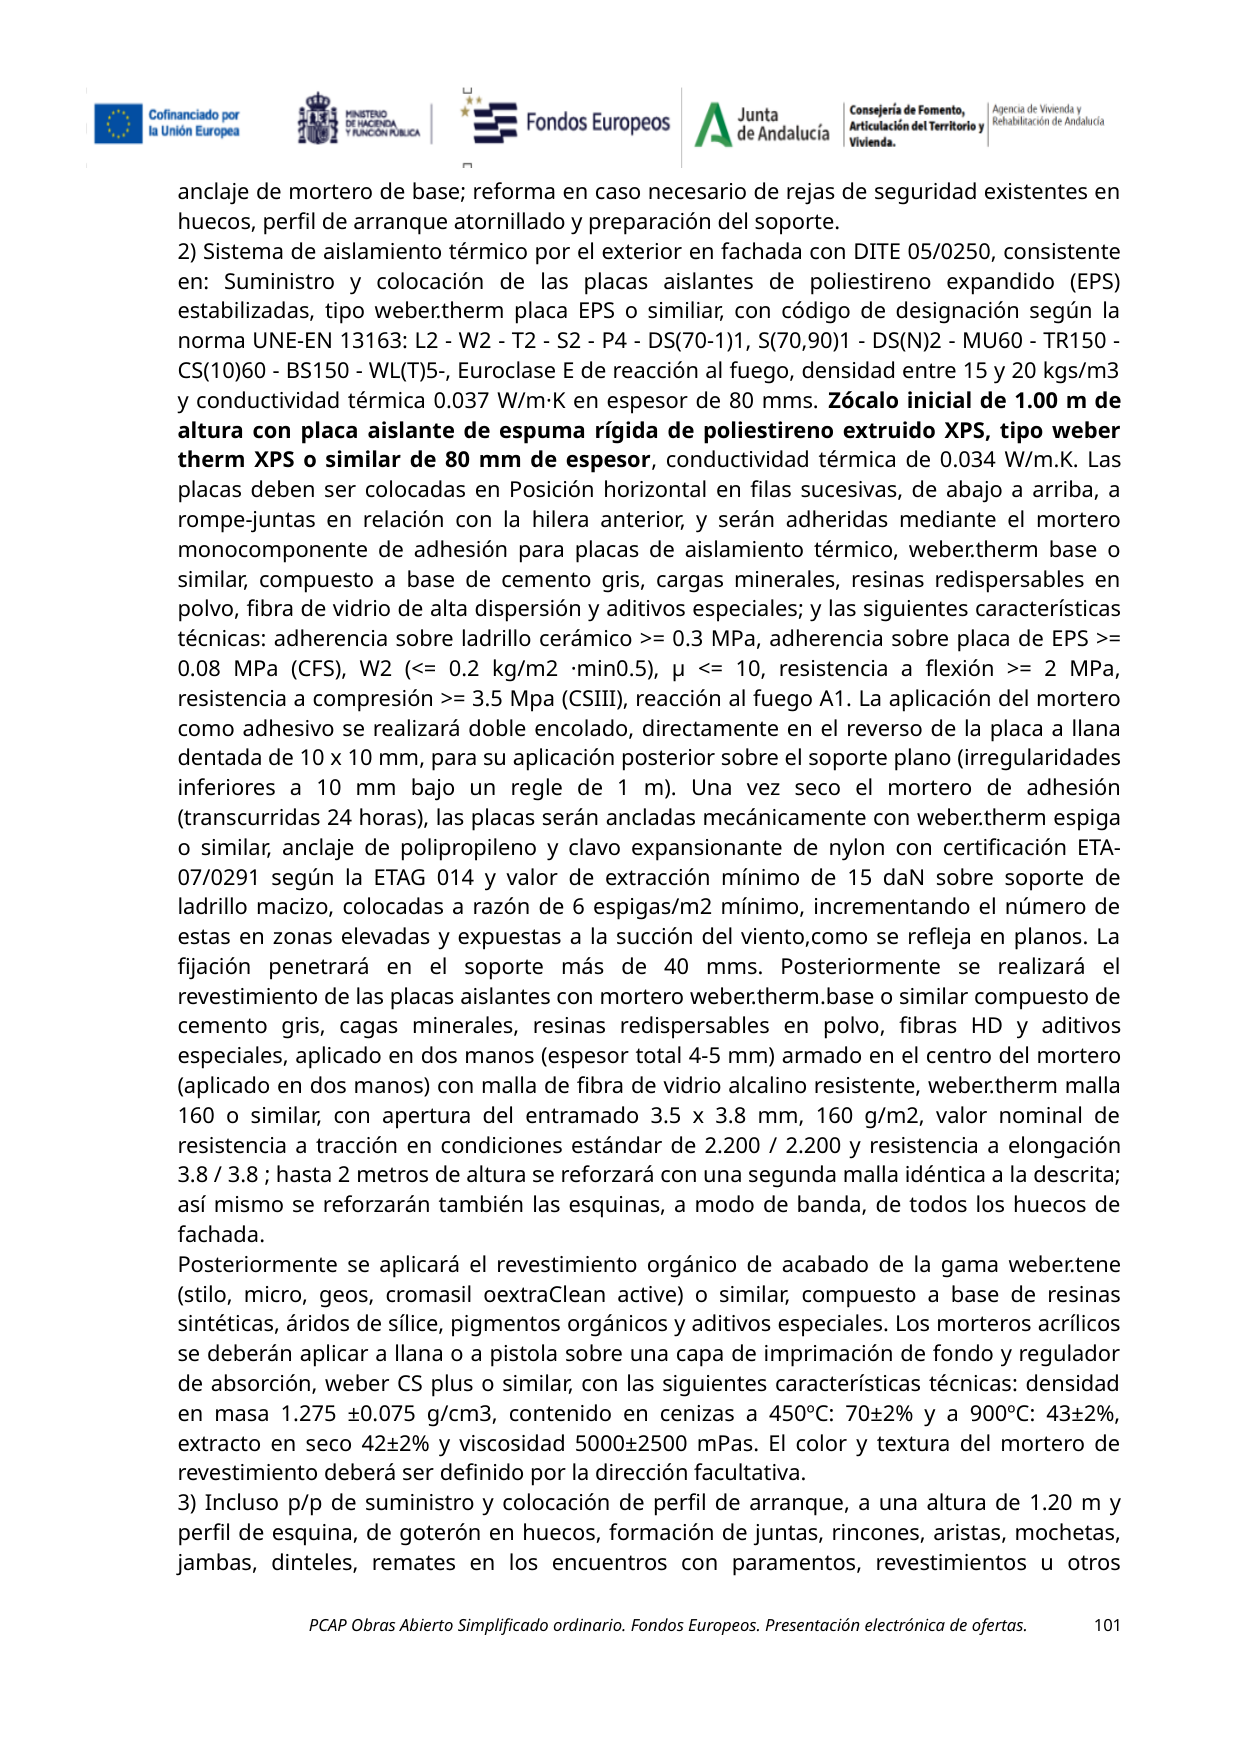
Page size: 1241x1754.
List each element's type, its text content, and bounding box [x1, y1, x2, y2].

text 3) Incluso p/p de suministro y colocación de perfil de arranque, a una altura de 1.20 m y perfil de esquina, de goterón en huecos, formación de juntas, rincones, aristas, mochetas, jambas, dinteles, remates en los encuentros con paramentos, revestimientos u otros [177, 1487, 1122, 1577]
text anclaje de mortero de base; reforma en caso necesario de rejas de seguridad existentes en huecos, perfil de arranque atornillado y preparación del soporte. [177, 176, 1122, 236]
picture [86, 84, 1118, 168]
text 2) Sistema de aislamiento térmico por el exterior en fachada con DITE 05/0250, consistente en: Suministro y colocación de las placas aislantes de poliestireno expandido (EPS) estabilizadas, tipo weber.therm placa EPS o similiar, con código de designación según la norma UNE-EN 13163: L2 - W2 - T2 - S2 - P4 - DS(70-1)1, S(70,90)1 - DS(N)2 - MU60 - TR150 - CS(10)60 - BS150 - WL(T)5-, Euroclase E de reacción al fuego, densidad entre 15 y 20 kgs/m3 y conductividad térmica 0.037 W/m·K en espesor de 80 mms. Zócalo inicial de 1.00 m de altura con placa aislante de espuma rígida de poliestireno extruido XPS, tipo weber therm XPS o similar de 80 mm de espesor, conductividad térmica de 0.034 W/m.K. Las placas deben ser colocadas en Posición horizontal en filas sucesivas, de abajo a arriba, a rompe-juntas en relación con la hilera anterior, y serán adheridas mediante el mortero monocomponente de adhesión para placas de aislamiento térmico, weber.therm base o similar, compuesto a base de cemento gris, cargas minerales, resinas redispersables en polvo, fibra de vidrio de alta dispersión y aditivos especiales; y las siguientes características técnicas: adherencia sobre ladrillo cerámico >= 0.3 MPa, adherencia sobre placa de EPS >= 0.08 MPa (CFS), W2 (<= 0.2 kg/m2 ·min0.5), μ <= 10, resistencia a flexión >= 2 MPa, resistencia a compresión >= 3.5 Mpa (CSIII), reacción al fuego A1. La aplicación del mortero como adhesivo se realizará doble encolado, directamente en el reverso de la placa a llana dentada de 10 x 10 mm, para su aplicación posterior sobre el soporte plano (irregularidades inferiores a 10 mm bajo un regle de 1 m). Una vez seco el mortero de adhesión (transcurridas 24 horas), las placas serán ancladas mecánicamente con weber.therm espiga o similar, anclaje de polipropileno y clavo expansionante de nylon con certificación ETA-07/0291 según la ETAG 014 y valor de extracción mínimo de 15 daN sobre soporte de ladrillo macizo, colocadas a razón de 6 espigas/m2 mínimo, incrementando el número de estas en zonas elevadas y expuestas a la succión del viento,como se refleja en planos. La fijación penetrará en el soporte más de 40 mms. Posteriormente se realizará el revestimiento de las placas aislantes con mortero weber.therm.base o similar compuesto de cemento gris, cagas minerales, resinas redispersables en polvo, fibras HD y aditivos especiales, aplicado en dos manos (espesor total 4-5 mm) armado en el centro del mortero (aplicado en dos manos) con malla de fibra de vidrio alcalino resistente, weber.therm malla 160 o similar, con apertura del entramado 3.5 x 3.8 mm, 160 g/m2, valor nominal de resistencia a tracción en condiciones estándar de 2.200 / 2.200 y resistencia a elongación 3.8 / 3.8 ; hasta 2 metros de altura se reforzará con una segunda malla idéntica a la descrita; así mismo se reforzarán también las esquinas, a modo de banda, de todos los huecos de fachada. [177, 236, 1122, 1249]
text Posteriormente se aplicará el revestimiento orgánico de acabado de la gama weber.tene (stilo, micro, geos, cromasil oextraClean active) o similar, compuesto a base de resinas sintéticas, áridos de sílice, pigmentos orgánicos y aditivos especiales. Los morteros acrílicos se deberán aplicar a llana o a pistola sobre una capa de imprimación de fondo y regulador de absorción, weber CS plus o similar, con las siguientes características técnicas: densidad en masa 1.275 ±0.075 g/cm3, contenido en cenizas a 450ºC: 70±2% y a 900ºC: 43±2%, extracto en seco 42±2% y viscosidad 5000±2500 mPas. El color y textura del mortero de revestimiento deberá ser definido por la dirección facultativa. [177, 1249, 1122, 1487]
